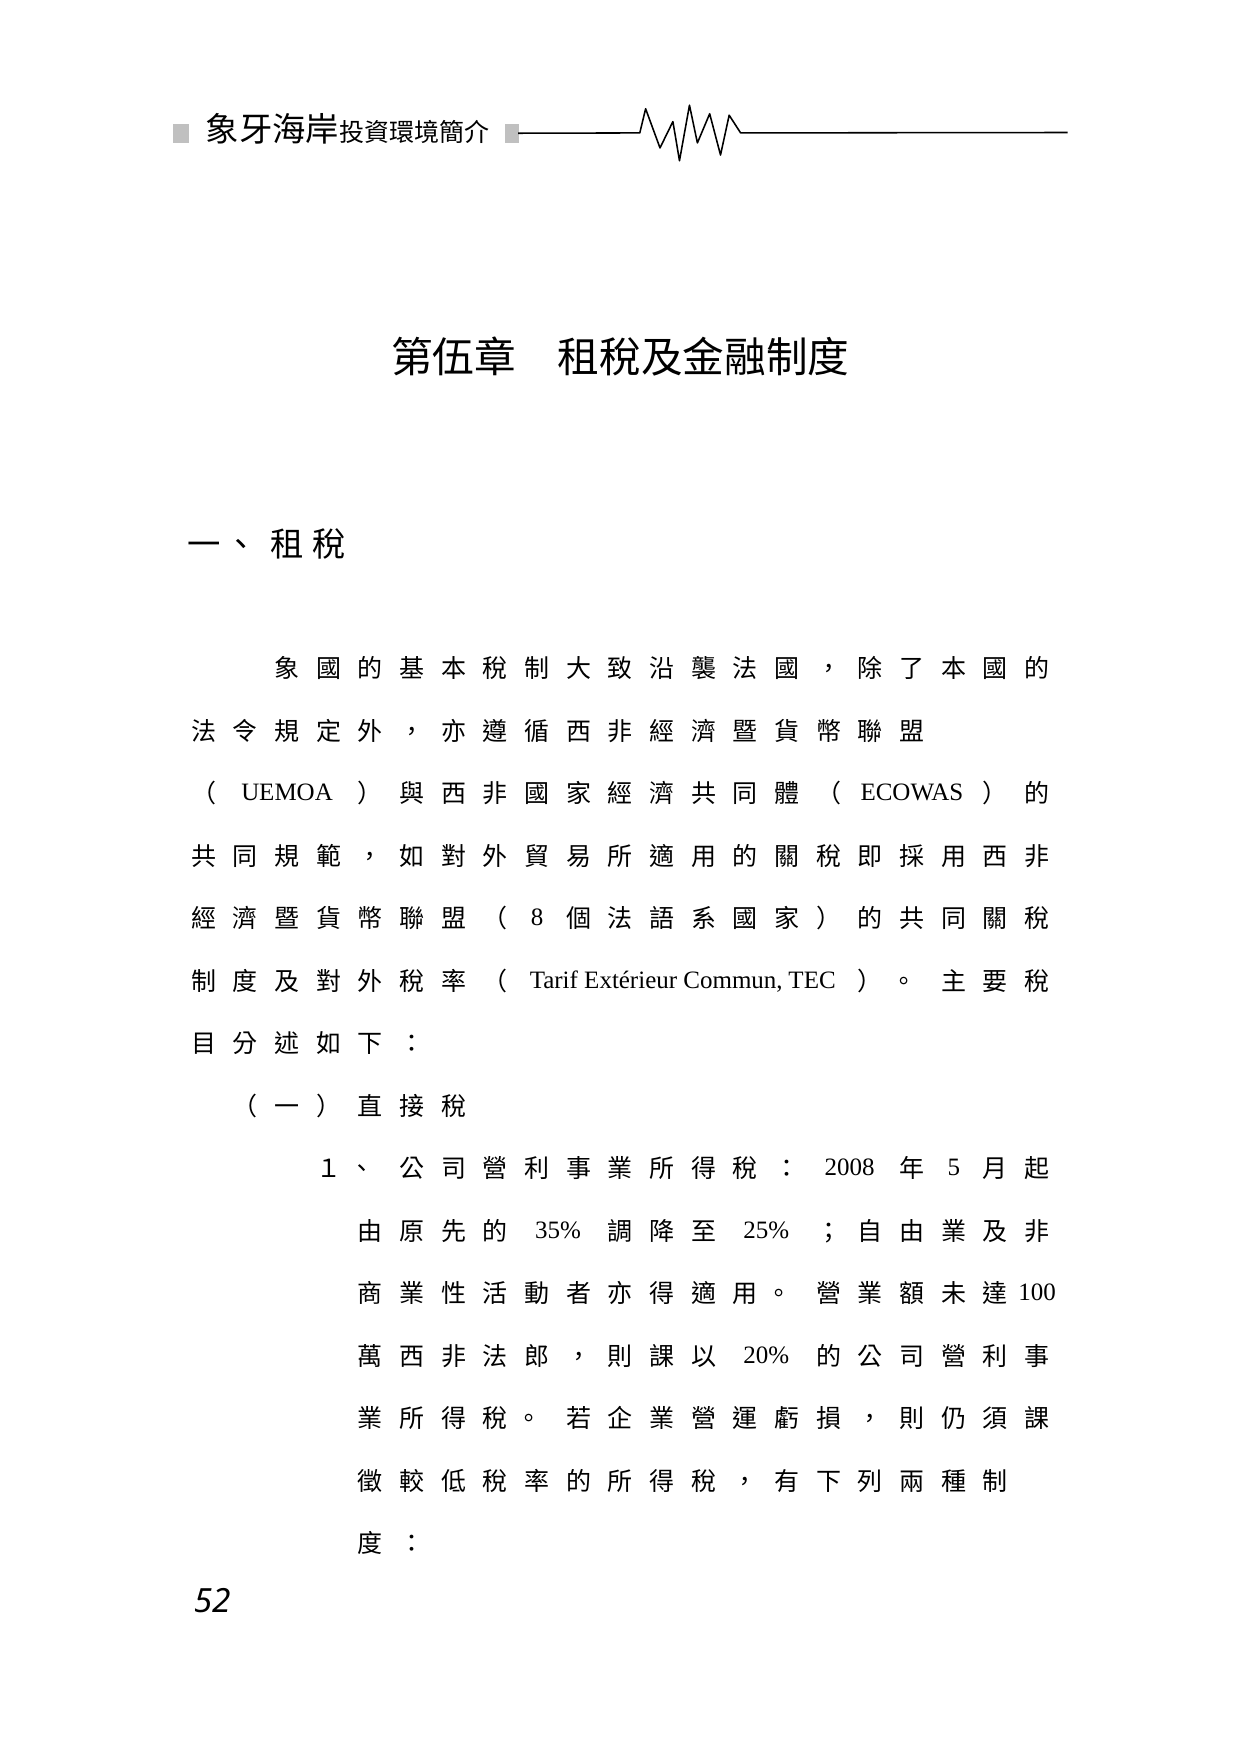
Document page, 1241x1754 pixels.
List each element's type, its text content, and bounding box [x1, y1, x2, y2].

text 象國的基本稅制大致沿襲法國，除了本國的法令規定外，亦遵循西非經濟暨貨幣聯盟（UEMOA）與西非國家經濟共同體（ECOWAS）的共同規範，如對外貿易所適用的關稅即採用西非經濟暨貨幣聯盟（8個法語系國家）的共同關稅制度及對外稅率（Tarif Extérieur Commun, TEC）。主要稅目分述如下： [183, 625, 1058, 1063]
text １、公司營利事業所得稅：2008年5月起由原先的35%調降至25%；自由業及非商業性活動者亦得適用。營業額未達100萬西非法郎，則課以20%的公司營利事業所得稅。若企業營運虧損，則仍須課徵較低稅率的所得稅，有下列兩種制度： [281, 1125, 1058, 1563]
text 一、租稅 [183, 500, 1058, 563]
text （一）直接稅 [207, 1063, 1058, 1125]
text 第伍章 租稅及金融制度 [183, 313, 1058, 375]
